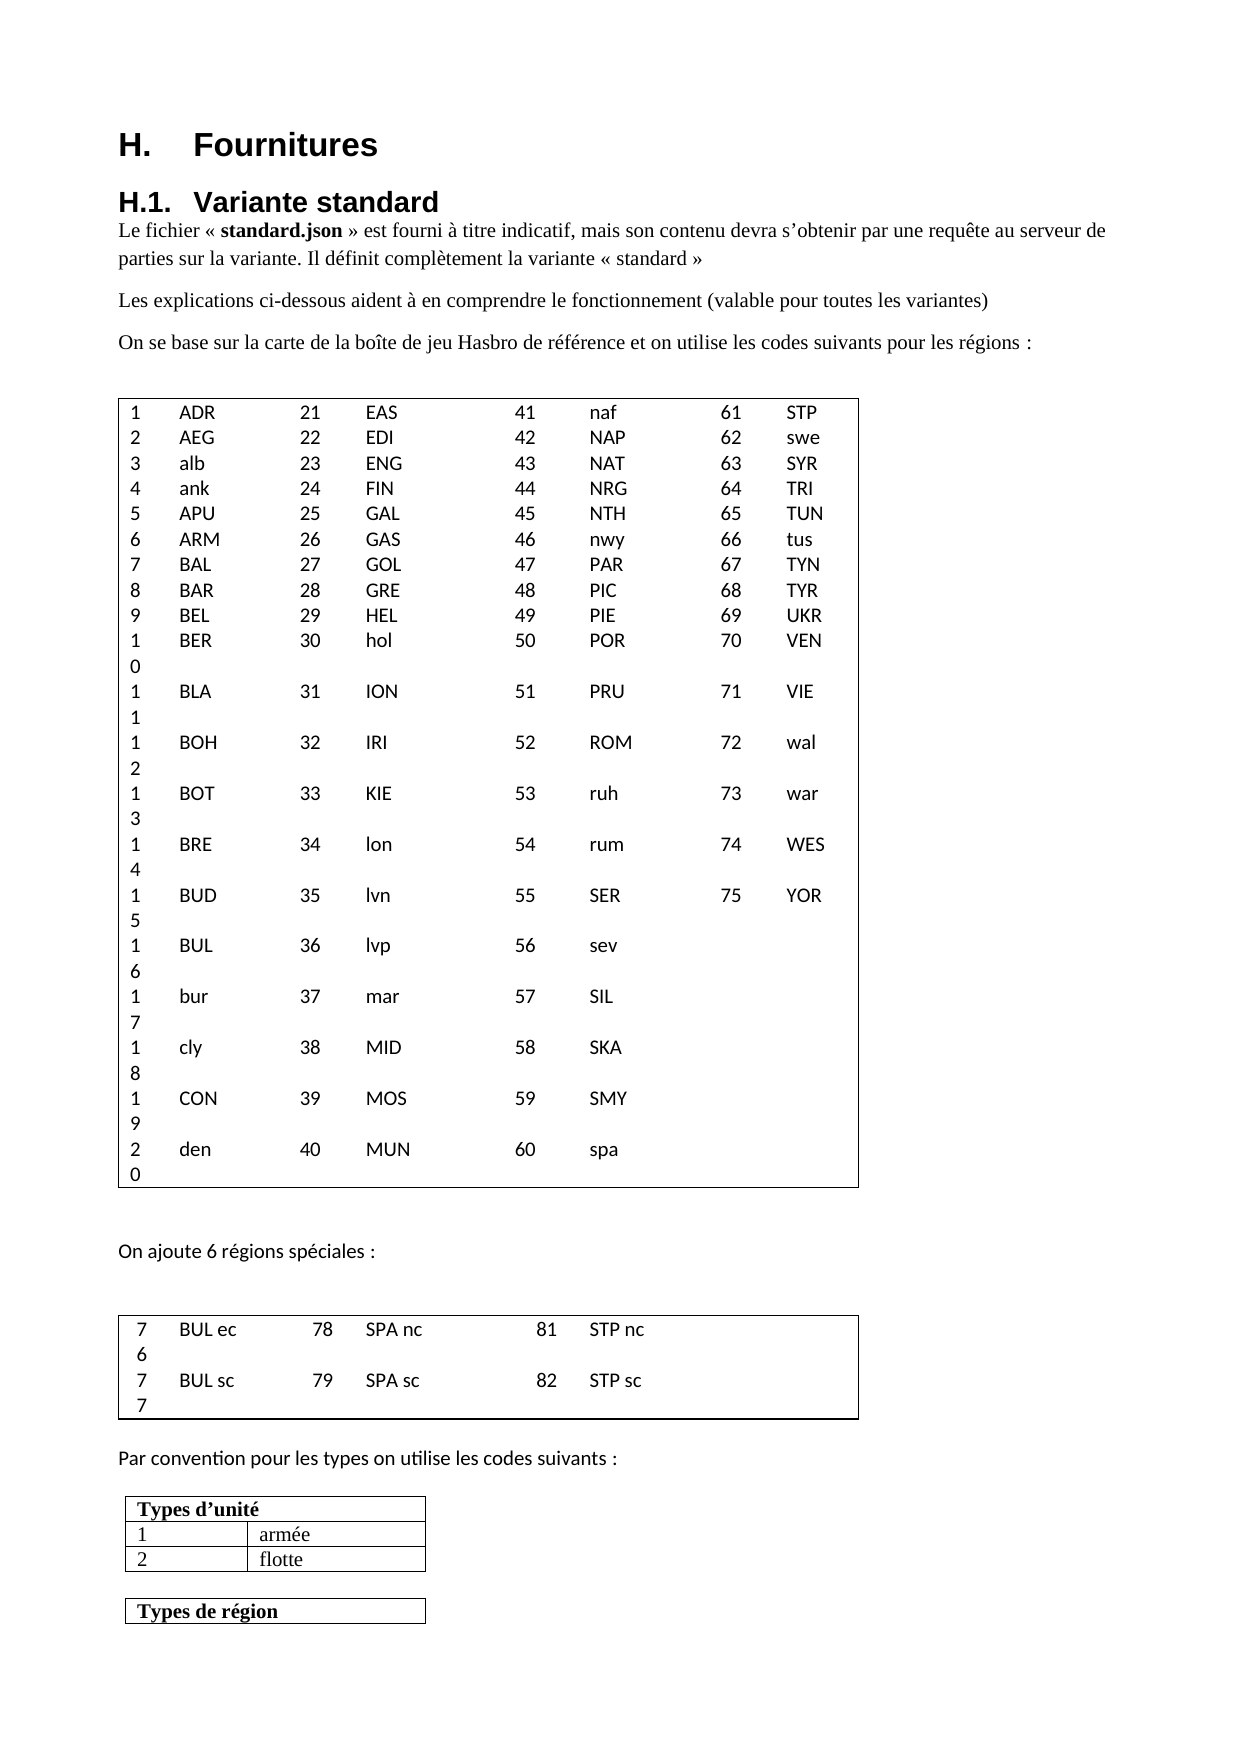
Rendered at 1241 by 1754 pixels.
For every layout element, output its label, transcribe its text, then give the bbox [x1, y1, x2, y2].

table_cell 28 [288, 577, 344, 602]
table_cell [709, 1085, 765, 1136]
table_cell ruh [568, 780, 652, 831]
table_cell NAT [568, 450, 652, 475]
table_cell 3 [119, 450, 158, 475]
table_cell [765, 1085, 858, 1136]
table_cell spa [568, 1136, 652, 1187]
table_cell [236, 1034, 288, 1085]
table_cell 36 [288, 933, 344, 983]
table_cell MID [344, 1034, 446, 1085]
table_cell den [158, 1136, 236, 1187]
table_header STP [765, 399, 858, 424]
table_cell [652, 1034, 709, 1085]
table_cell [258, 1367, 288, 1418]
table_cell [236, 729, 288, 780]
table_cell 70 [709, 628, 765, 678]
table_cell [236, 526, 288, 551]
table_cell 67 [709, 551, 765, 577]
table_cell 38 [288, 1034, 344, 1085]
table_cell 13 [119, 780, 158, 831]
table_header [652, 399, 709, 424]
list Variante standard [118, 185, 1122, 218]
table_cell flotte [248, 1547, 425, 1571]
table_cell 14 [119, 831, 158, 882]
table_cell [652, 501, 709, 526]
table_cell wal [765, 729, 858, 780]
table_cell lvn [344, 882, 446, 933]
table_cell 60 [503, 1136, 568, 1187]
table_cell 68 [709, 577, 765, 602]
table_cell 73 [709, 780, 765, 831]
table_cell [446, 501, 503, 526]
table_cell 69 [709, 602, 765, 628]
table_cell 53 [503, 780, 568, 831]
table_cell 27 [288, 551, 344, 577]
table_cell TRI [765, 475, 858, 501]
table_cell 2 [119, 424, 158, 450]
text On se base sur la carte de la boîte de jeu Hasbro de référence et on utilise les codes suivants pour les régions : [118, 330, 1122, 354]
table_cell SPA sc [344, 1367, 446, 1418]
table_cell 8 [119, 577, 158, 602]
table_cell 7 [119, 551, 158, 577]
table_cell [236, 450, 288, 475]
table_cell BER [158, 628, 236, 678]
table_cell [709, 984, 765, 1034]
table_cell [446, 1034, 503, 1085]
table_cell 10 [119, 628, 158, 678]
table_cell 29 [288, 602, 344, 628]
table_cell 77 [119, 1367, 158, 1418]
table_cell PIC [568, 577, 652, 602]
text On ajoute 6 régions spéciales : [118, 1239, 1122, 1264]
table_cell alb [158, 450, 236, 475]
table_cell [446, 602, 503, 628]
table_cell 57 [503, 984, 568, 1034]
table_cell GAL [344, 501, 446, 526]
table_cell BAL [158, 551, 236, 577]
table_cell YOR [765, 882, 858, 933]
table_cell ROM [568, 729, 652, 780]
table_cell ION [344, 679, 446, 729]
table_cell GAS [344, 526, 446, 551]
table_cell 15 [119, 882, 158, 933]
table_cell [652, 984, 709, 1034]
table_cell [446, 475, 503, 501]
table_cell 39 [288, 1085, 344, 1136]
table_cell VIE [765, 679, 858, 729]
table_cell 58 [503, 1034, 568, 1085]
table_cell [765, 1136, 858, 1187]
table_header 61 [709, 399, 765, 424]
table_cell AEG [158, 424, 236, 450]
table_cell [446, 933, 503, 983]
table_cell [709, 933, 765, 983]
table_cell 51 [503, 679, 568, 729]
table_cell [652, 882, 709, 933]
table_cell BEL [158, 602, 236, 628]
table_cell [652, 475, 709, 501]
table_cell [236, 501, 288, 526]
table_cell 45 [503, 501, 568, 526]
table_cell SKA [568, 1034, 652, 1085]
table_cell WES [765, 831, 858, 882]
table_header 41 [503, 399, 568, 424]
table_cell 1 [126, 1522, 247, 1546]
table_cell [236, 1085, 288, 1136]
table_header [446, 1316, 503, 1367]
table_cell [446, 450, 503, 475]
table_cell [446, 679, 503, 729]
table_cell 62 [709, 424, 765, 450]
table_cell 32 [288, 729, 344, 780]
table_cell [446, 628, 503, 678]
table_cell sev [568, 933, 652, 983]
table_cell MOS [344, 1085, 446, 1136]
table_cell 9 [119, 602, 158, 628]
table_header 81 [503, 1316, 568, 1367]
table_cell mar [344, 984, 446, 1034]
table_cell [652, 628, 709, 678]
table_cell [446, 984, 503, 1034]
table_header STP nc [568, 1316, 679, 1367]
table_cell swe [765, 424, 858, 450]
table_header BUL ec [158, 1316, 258, 1367]
table_cell armée [248, 1522, 425, 1546]
table_cell TYN [765, 551, 858, 577]
table_cell BLA [158, 679, 236, 729]
table_cell BUL sc [158, 1367, 258, 1418]
table_cell ank [158, 475, 236, 501]
table_cell [709, 1367, 765, 1418]
table_header [679, 1316, 709, 1367]
table_cell 56 [503, 933, 568, 983]
table_cell BUL [158, 933, 236, 983]
table_cell 37 [288, 984, 344, 1034]
table_cell [765, 1034, 858, 1085]
table_cell FIN [344, 475, 446, 501]
table_header 21 [288, 399, 344, 424]
table_cell [446, 831, 503, 882]
table_cell [446, 729, 503, 780]
table_cell CON [158, 1085, 236, 1136]
table_cell 46 [503, 526, 568, 551]
table_cell [236, 577, 288, 602]
table_cell SYR [765, 450, 858, 475]
table_cell 71 [709, 679, 765, 729]
table_cell ARM [158, 526, 236, 551]
table_cell [709, 1034, 765, 1085]
table_cell BRE [158, 831, 236, 882]
table_cell 50 [503, 628, 568, 678]
table_cell 64 [709, 475, 765, 501]
table_cell [679, 1367, 709, 1418]
table_cell 22 [288, 424, 344, 450]
table_header [446, 399, 503, 424]
table_cell TYR [765, 577, 858, 602]
table_cell 54 [503, 831, 568, 882]
table_cell PAR [568, 551, 652, 577]
table_cell 44 [503, 475, 568, 501]
table_cell [446, 1367, 503, 1418]
table_cell [765, 1367, 858, 1418]
table_cell 25 [288, 501, 344, 526]
table_cell BOT [158, 780, 236, 831]
table_cell 2 [126, 1547, 247, 1571]
table_cell [236, 628, 288, 678]
table_cell PIE [568, 602, 652, 628]
table_cell SIL [568, 984, 652, 1034]
table_cell SMY [568, 1085, 652, 1136]
table_cell NRG [568, 475, 652, 501]
table_cell TUN [765, 501, 858, 526]
table_cell 43 [503, 450, 568, 475]
table_cell 23 [288, 450, 344, 475]
table_cell [709, 1136, 765, 1187]
table_cell 5 [119, 501, 158, 526]
table_cell NTH [568, 501, 652, 526]
table_cell 59 [503, 1085, 568, 1136]
table_cell 35 [288, 882, 344, 933]
table_cell [236, 933, 288, 983]
table_cell 63 [709, 450, 765, 475]
table_cell 33 [288, 780, 344, 831]
table_cell 6 [119, 526, 158, 551]
table_cell NAP [568, 424, 652, 450]
table_cell hol [344, 628, 446, 678]
table_cell [652, 450, 709, 475]
table_cell 74 [709, 831, 765, 882]
table_header 1 [119, 399, 158, 424]
table_cell [236, 1136, 288, 1187]
table_cell 18 [119, 1034, 158, 1085]
table_cell 30 [288, 628, 344, 678]
table_cell [236, 602, 288, 628]
table_cell [652, 831, 709, 882]
text Les explications ci-dessous aident à en comprendre le fonctionnement (valable pour toutes les variantes) [118, 288, 1122, 312]
table_cell [652, 424, 709, 450]
table_cell [652, 526, 709, 551]
table_cell POR [568, 628, 652, 678]
table_header [765, 1316, 858, 1367]
table_cell [446, 526, 503, 551]
table_header ADR [158, 399, 236, 424]
table_cell [446, 1085, 503, 1136]
table_cell [236, 475, 288, 501]
table_cell [236, 679, 288, 729]
table_cell [652, 679, 709, 729]
table_cell 48 [503, 577, 568, 602]
table_cell [236, 882, 288, 933]
table_cell 47 [503, 551, 568, 577]
table_cell EDI [344, 424, 446, 450]
table_cell bur [158, 984, 236, 1034]
table_cell BOH [158, 729, 236, 780]
table_cell 12 [119, 729, 158, 780]
table_cell 11 [119, 679, 158, 729]
table_cell 49 [503, 602, 568, 628]
table_cell [236, 984, 288, 1034]
table_header [709, 1316, 765, 1367]
table_cell [236, 424, 288, 450]
table_cell 65 [709, 501, 765, 526]
table_cell [446, 1136, 503, 1187]
table_cell [652, 602, 709, 628]
table_cell [652, 780, 709, 831]
table_cell 72 [709, 729, 765, 780]
table_cell SER [568, 882, 652, 933]
table_cell APU [158, 501, 236, 526]
table_cell war [765, 780, 858, 831]
table_cell 40 [288, 1136, 344, 1187]
table_cell [446, 780, 503, 831]
table_cell 79 [288, 1367, 344, 1418]
table_header Types d’unité [126, 1497, 425, 1521]
table_header [236, 399, 288, 424]
table_cell nwy [568, 526, 652, 551]
table_cell rum [568, 831, 652, 882]
table_cell 31 [288, 679, 344, 729]
table_cell 24 [288, 475, 344, 501]
table_cell 42 [503, 424, 568, 450]
table_cell [446, 424, 503, 450]
table_cell [652, 933, 709, 983]
table_cell BUD [158, 882, 236, 933]
table_cell 20 [119, 1136, 158, 1187]
table_cell HEL [344, 602, 446, 628]
table_cell 26 [288, 526, 344, 551]
table_header Types de région [126, 1599, 425, 1623]
list Fournitures [118, 125, 1122, 164]
table_cell [765, 933, 858, 983]
table_cell 17 [119, 984, 158, 1034]
table_cell [652, 729, 709, 780]
table_cell [446, 882, 503, 933]
table_cell 55 [503, 882, 568, 933]
table_cell PRU [568, 679, 652, 729]
table_cell VEN [765, 628, 858, 678]
table_cell 75 [709, 882, 765, 933]
table_cell lvp [344, 933, 446, 983]
table_cell cly [158, 1034, 236, 1085]
table_cell 34 [288, 831, 344, 882]
table_header [258, 1316, 288, 1367]
table_cell GRE [344, 577, 446, 602]
table_cell MUN [344, 1136, 446, 1187]
text Par convention pour les types on utilise les codes suivants : [118, 1445, 1122, 1471]
table_cell [446, 577, 503, 602]
table_header 76 [119, 1316, 158, 1367]
table_cell KIE [344, 780, 446, 831]
table_cell [446, 551, 503, 577]
table_cell 52 [503, 729, 568, 780]
table_cell [652, 1085, 709, 1136]
table_cell [652, 551, 709, 577]
table_cell [236, 780, 288, 831]
table_cell GOL [344, 551, 446, 577]
table_cell [765, 984, 858, 1034]
table_cell 19 [119, 1085, 158, 1136]
table_cell [236, 551, 288, 577]
table_cell [652, 577, 709, 602]
text Le fichier « standard.json » est fourni à titre indicatif, mais son contenu devra s’obtenir par une requête au serveur de parties sur la variante. Il définit complètement la variante « standard » [118, 218, 1122, 270]
table_cell [652, 1136, 709, 1187]
table_header 78 [288, 1316, 344, 1367]
table_header EAS [344, 399, 446, 424]
table_cell 82 [503, 1367, 568, 1418]
table_cell 66 [709, 526, 765, 551]
table_cell STP sc [568, 1367, 679, 1418]
table_cell 16 [119, 933, 158, 983]
table_cell BAR [158, 577, 236, 602]
table_cell tus [765, 526, 858, 551]
table_cell UKR [765, 602, 858, 628]
table_header SPA nc [344, 1316, 446, 1367]
table_cell IRI [344, 729, 446, 780]
table_header naf [568, 399, 652, 424]
table_cell ENG [344, 450, 446, 475]
table_cell [236, 831, 288, 882]
table_cell 4 [119, 475, 158, 501]
table_cell lon [344, 831, 446, 882]
